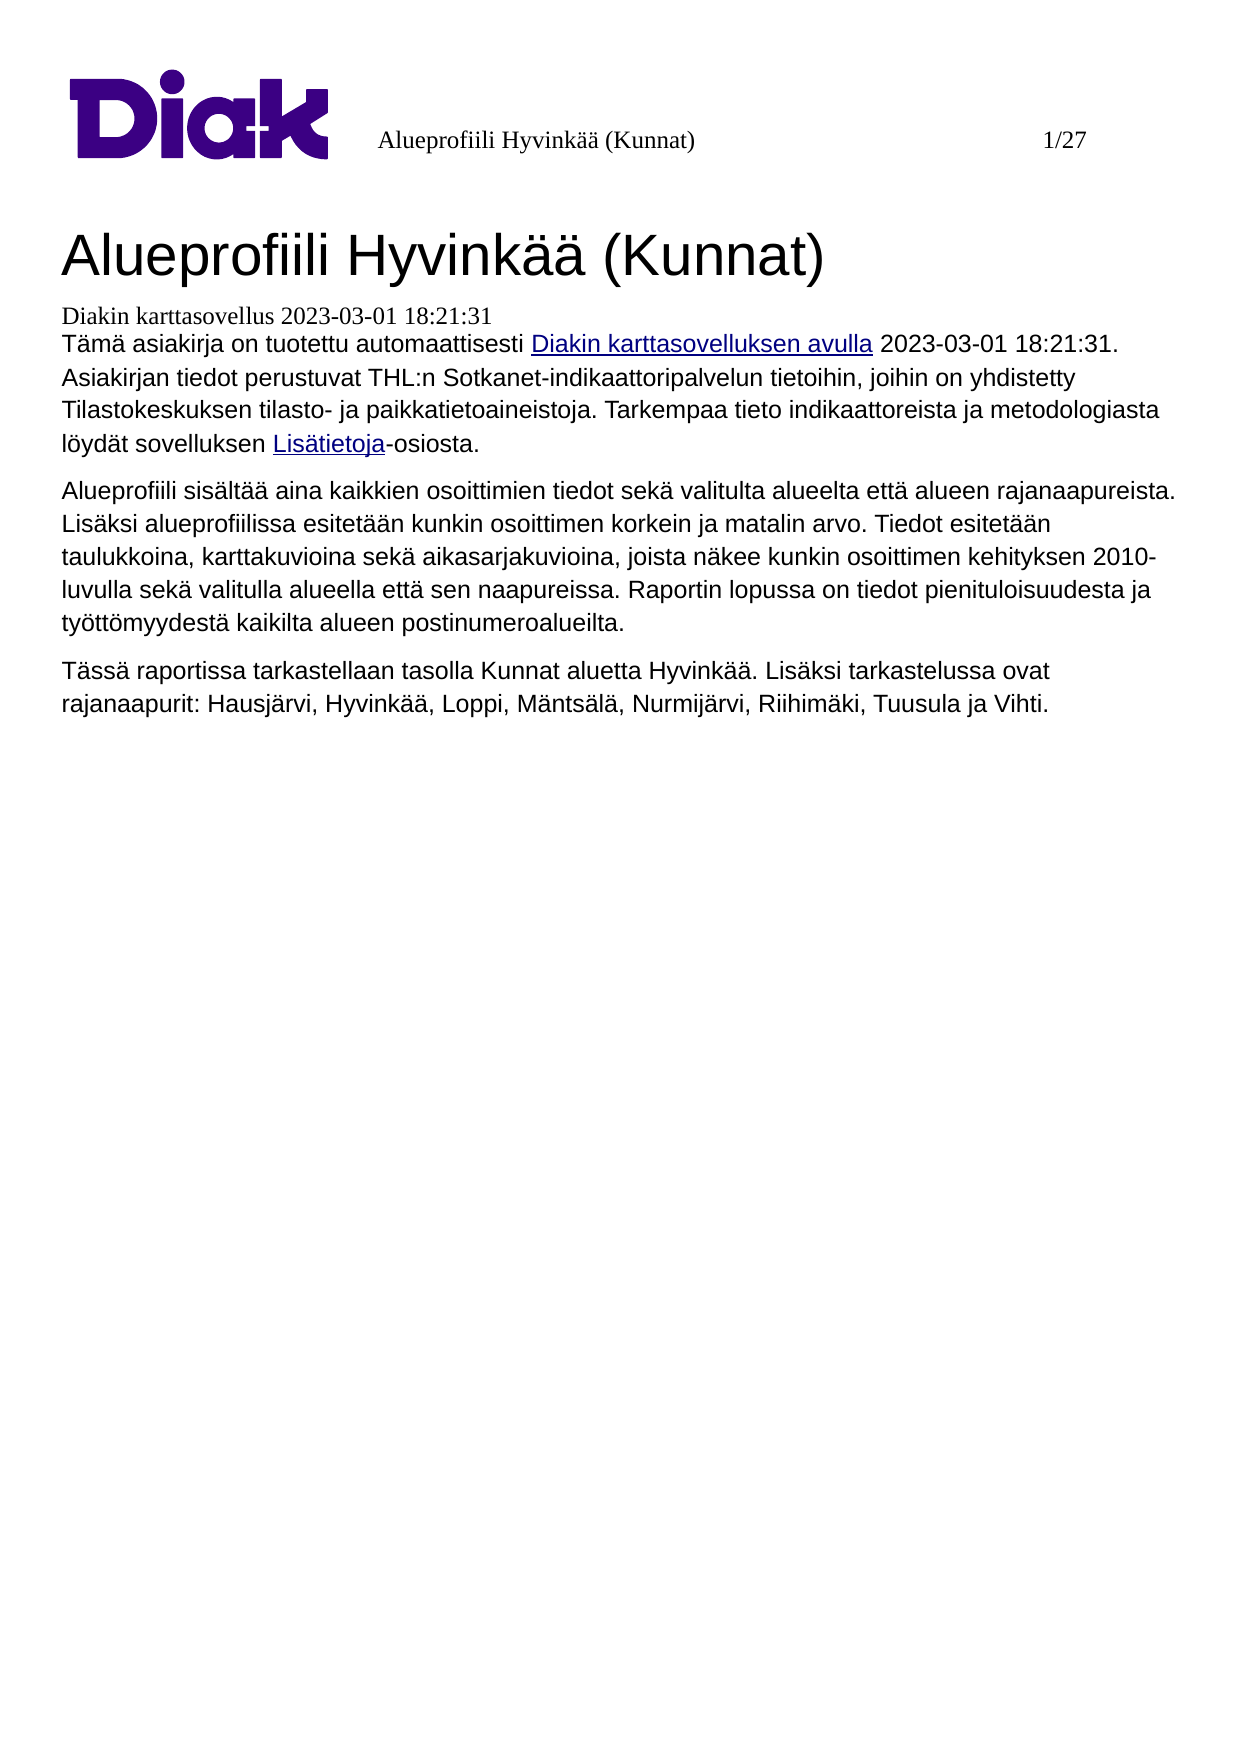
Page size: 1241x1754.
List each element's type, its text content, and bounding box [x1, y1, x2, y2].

text Tässä raportissa tarkastellaan tasolla Kunnat aluetta Hyvinkää. Lisäksi tarkastelussa ovat rajanaapurit: Hausjärvi, Hyvinkää, Loppi, Mäntsälä, Nurmijärvi, Riihimäki, Tuusula ja Vihti. [61, 656, 1179, 718]
text Diakin karttasovellus 2023-03-01 18:21:31 [61, 301, 1179, 329]
title Alueprofiili Hyvinkää (Kunnat) [61, 221, 1179, 288]
text Tämä asiakirja on tuotettu automaattisesti Diakin karttasovelluksen avulla 2023-03-01 18:21:31. Asiakirjan tiedot perustuvat THL:n Sotkanet-indikaattoripalvelun tietoihin, joihin on yhdistetty Tilastokeskuksen tilasto- ja paikkatietoaineistoja. Tarkempaa tieto indikaattoreista ja metodologiasta löydät sovelluksen Lisätietoja-osiosta. [61, 329, 1179, 457]
text Alueprofiili sisältää aina kaikkien osoittimien tiedot sekä valitulta alueelta että alueen rajanaapureista. Lisäksi alueprofiilissa esitetään kunkin osoittimen korkein ja matalin arvo. Tiedot esitetään taulukkoina, karttakuvioina sekä aikasarjakuvioina, joista näkee kunkin osoittimen kehityksen 2010-luvulla sekä valitulla alueella että sen naapureissa. Raportin lopussa on tiedot pienituloisuudesta ja työttömyydestä kaikilta alueen postinumeroalueilta. [61, 476, 1179, 637]
